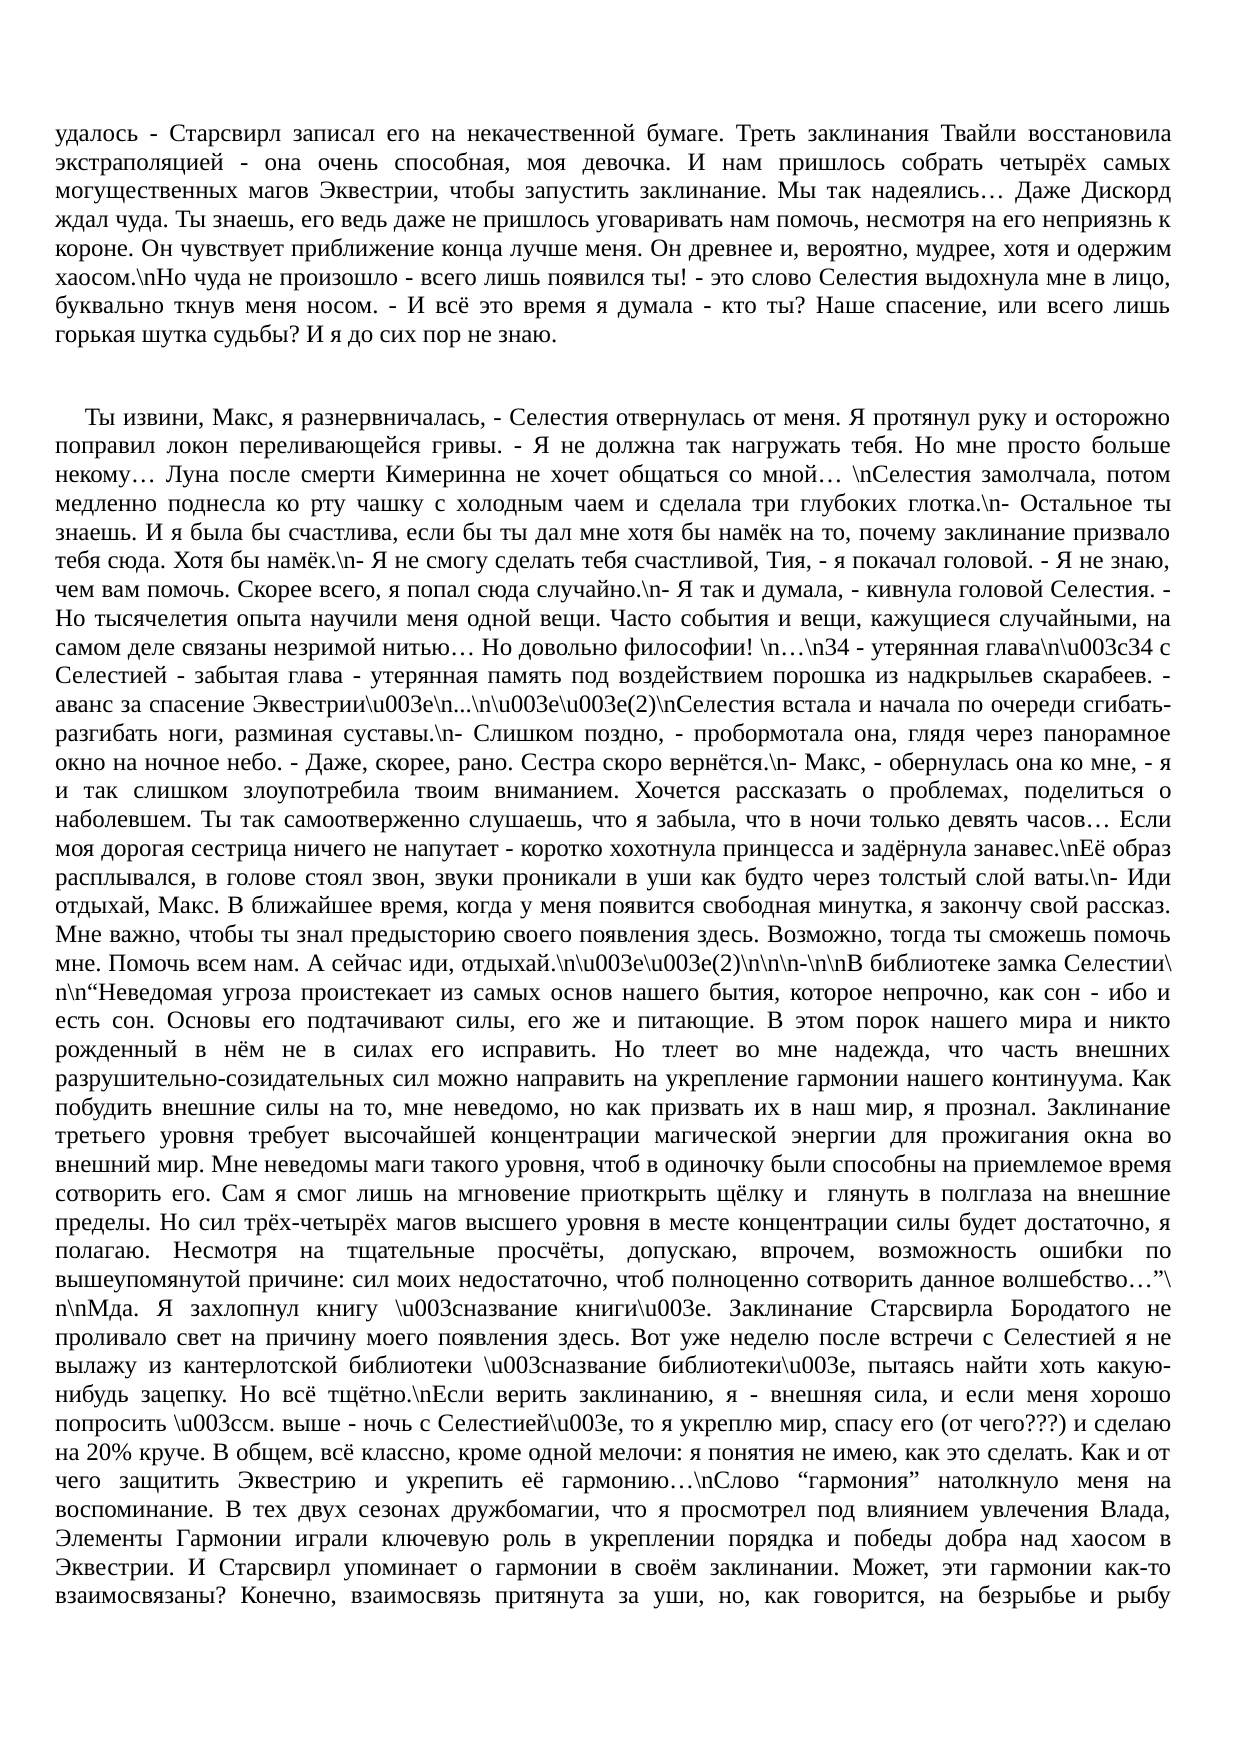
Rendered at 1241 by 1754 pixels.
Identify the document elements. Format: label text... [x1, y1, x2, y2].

text удалось - Старсвирл записал его на некачественной бумаге. Треть заклинания Твайли восстановила экстраполяцией - она очень способная, моя девочка. И нам пришлось собрать четырёх самых могущественных магов Эквестрии, чтобы запустить заклинание. Мы так надеялись… Даже Дискорд ждал чуда. Ты знаешь, его ведь даже не пришлось уговаривать нам помочь, несмотря на его неприязнь к короне. Он чувствует приближение конца лучше меня. Он древнее и, вероятно, мудрее, хотя и одержим хаосом.\nНо чуда не произошло - всего лишь появился ты! - это слово Селестия выдохнула мне в лицо, буквально ткнув меня носом. - И всё это время я думала - кто ты? Наше спасение, или всего лишь горькая шутка судьбы? И я до сих пор не знаю. [55, 118, 1172, 348]
text Ты извини, Макс, я разнервничалась, - Селестия отвернулась от меня. Я протянул руку и осторожно поправил локон переливающейся гривы. - Я не должна так нагружать тебя. Но мне просто больше некому… Луна после смерти Кимеринна не хочет общаться со мной… \nСелестия замолчала, потом медленно поднесла ко рту чашку с холодным чаем и сделала три глубоких глотка.\n- Остальное ты знаешь. И я была бы счастлива, если бы ты дал мне хотя бы намёк на то, почему заклинание призвало тебя сюда. Хотя бы намёк.\n- Я не смогу сделать тебя счастливой, Тия, - я покачал головой. - Я не знаю, чем вам помочь. Скорее всего, я попал сюда случайно.\n- Я так и думала, - кивнула головой Селестия. - Но тысячелетия опыта научили меня одной вещи. Часто события и вещи, кажущиеся случайными, на самом деле связаны незримой нитью… Но довольно философии! \n…\n34 - утерянная глава\n\u003c34 с Селестией - забытая глава - утерянная память под воздействием порошка из надкрыльев скарабеев. - аванс за спасение Эквестрии\u003e\n...\n\u003e\u003e(2)\nСелестия встала и начала по очереди сгибать-разгибать ноги, разминая суставы.\n- Слишком поздно, - пробормотала она, глядя через панорамное окно на ночное небо. - Даже, скорее, рано. Сестра скоро вернётся.\n- Макс, - обернулась она ко мне, - я и так слишком злоупотребила твоим вниманием. Хочется рассказать о проблемах, поделиться о наболевшем. Ты так самоотверженно слушаешь, что я забыла, что в ночи только девять часов… Если моя дорогая сестрица ничего не напутает - коротко хохотнула принцесса и задёрнула занавес.\nЕё образ расплывался, в голове стоял звон, звуки проникали в уши как будто через толстый слой ваты.\n- Иди отдыхай, Макс. В ближайшее время, когда у меня появится свободная минутка, я закончу свой рассказ. Мне важно, чтобы ты знал предысторию своего появления здесь. Возможно, тогда ты сможешь помочь мне. Помочь всем нам. А сейчас иди, отдыхай.\n\u003e\u003e(2)\n\n\n-\n\nВ библиотеке замка Селестии\n\n“Неведомая угроза проистекает из самых основ нашего бытия, которое непрочно, как сон - ибо и есть сон. Основы его подтачивают силы, его же и питающие. В этом порок нашего мира и никто рожденный в нём не в силах его исправить. Но тлеет во мне надежда, что часть внешних разрушительно-созидательных сил можно направить на укрепление гармонии нашего континуума. Как побудить внешние силы на то, мне неведомо, но как призвать их в наш мир, я прознал. Заклинание третьего уровня требует высочайшей концентрации магической энергии для прожигания окна во внешний мир. Мне неведомы маги такого уровня, чтоб в одиночку были способны на приемлемое время сотворить его. Сам я смог лишь на мгновение приоткрыть щёлку и глянуть в полглаза на внешние пределы. Но сил трёх-четырёх магов высшего уровня в месте концентрации силы будет достаточно, я полагаю. Несмотря на тщательные просчёты, допускаю, впрочем, возможность ошибки по вышеупомянутой причине: сил моих недостаточно, чтоб полноценно сотворить данное волшебство…”\n\nМда. Я захлопнул книгу \u003cназвание книги\u003e. Заклинание Старсвирла Бородатого не проливало свет на причину моего появления здесь. Вот уже неделю после встречи с Селестией я не вылажу из кантерлотской библиотеки \u003cназвание библиотеки\u003e, пытаясь найти хоть какую-нибудь зацепку. Но всё тщётно.\nЕсли верить заклинанию, я - внешняя сила, и если меня хорошо попросить \u003cсм. выше - ночь с Селестией\u003e, то я укреплю мир, спасу его (от чего???) и сделаю на 20% круче. В общем, всё классно, кроме одной мелочи: я понятия не имею, как это сделать. Как и от чего защитить Эквестрию и укрепить её гармонию…\nСлово “гармония” натолкнуло меня на воспоминание. В тех двух сезонах дружбомагии, что я просмотрел под влиянием увлечения Влада, Элементы Гармонии играли ключевую роль в укреплении порядка и победы добра над хаосом в Эквестрии. И Старсвирл упоминает о гармонии в своём заклинании. Может, эти гармонии как-то взаимосвязаны? Конечно, взаимосвязь притянута за уши, но, как говорится, на безрыбье и рыбу [55, 402, 1172, 1609]
